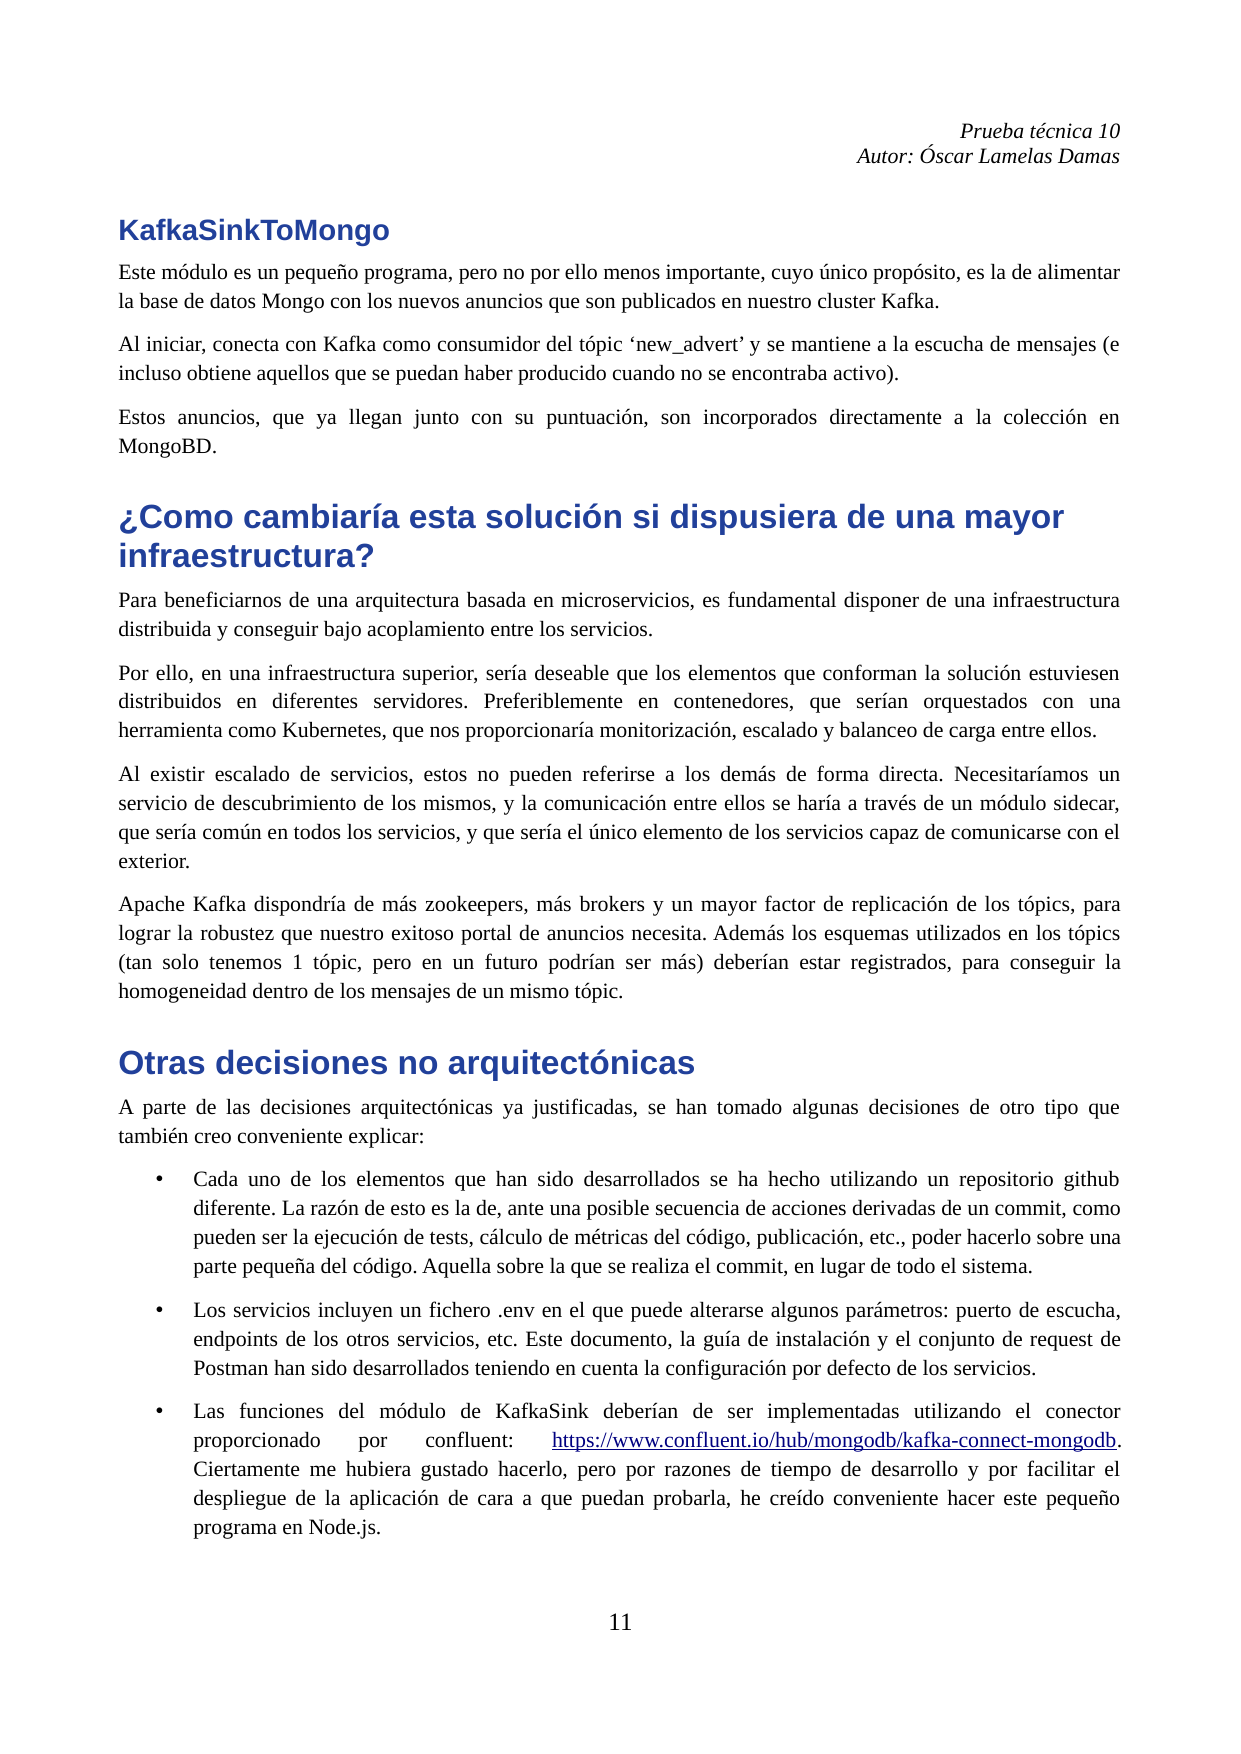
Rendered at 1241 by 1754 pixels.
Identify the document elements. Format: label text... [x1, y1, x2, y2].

subtitle KafkaSinkToMongo [118, 213, 1122, 246]
text Para beneficiarnos de una arquitectura basada en microservicios, es fundamental disponer de una infraestructura distribuida y conseguir bajo acoplamiento entre los servicios. [118, 587, 1122, 641]
text Este módulo es un pequeño programa, pero no por ello menos importante, cuyo único propósito, es la de alimentar la base de datos Mongo con los nuevos anuncios que son publicados en nuestro cluster Kafka. [118, 259, 1122, 313]
subtitle ¿Como cambiaría esta solución si dispusiera de una mayor infraestructura? [118, 497, 1122, 574]
list Las funciones del módulo de KafkaSink deberían de ser implementadas utilizando el conector proporcionado por confluent: https://www.confluent.io/hub/mongodb/kafka-connect-mongodb. Ciertamente me hubiera gustado hacerlo, pero por razones de tiempo de desarrollo y por facilitar el despliegue de la aplicación de cara a que puedan probarla, he creído conveniente hacer este pequeño programa en Node.js. [156, 1398, 1122, 1539]
subtitle Otras decisiones no arquitectónicas [118, 1043, 1122, 1081]
text Al existir escalado de servicios, estos no pueden referirse a los demás de forma directa. Necesitaríamos un servicio de descubrimiento de los mismos, y la comunicación entre ellos se haría a través de un módulo sidecar, que sería común en todos los servicios, y que sería el único elemento de los servicios capaz de comunicarse con el exterior. [118, 761, 1122, 873]
text Estos anuncios, que ya llegan junto con su puntuación, son incorporados directamente a la colección en MongoBD. [118, 404, 1122, 458]
text A parte de las decisiones arquitectónicas ya justificadas, se han tomado algunas decisiones de otro tipo que también creo conveniente explicar: [118, 1094, 1122, 1148]
text Por ello, en una infraestructura superior, sería deseable que los elementos que conforman la solución estuviesen distribuidos en diferentes servidores. Preferiblemente en contenedores, que serían orquestados con una herramienta como Kubernetes, que nos proporcionaría monitorización, escalado y balanceo de carga entre ellos. [118, 659, 1122, 743]
list Cada uno de los elementos que han sido desarrollados se ha hecho utilizando un repositorio github diferente. La razón de esto es la de, ante una posible secuencia de acciones derivadas de un commit, como pueden ser la ejecución de tests, cálculo de métricas del código, publicación, etc., poder hacerlo sobre una parte pequeña del código. Aquella sobre la que se realiza el commit, en lugar de todo el sistema. [156, 1166, 1122, 1278]
list Los servicios incluyen un fichero .env en el que puede alterarse algunos parámetros: puerto de escucha, endpoints de los otros servicios, etc. Este documento, la guía de instalación y el conjunto de request de Postman han sido desarrollados teniendo en cuenta la configuración por defecto de los servicios. [156, 1297, 1122, 1380]
text Apache Kafka dispondría de más zookeepers, más brokers y un mayor factor de replicación de los tópics, para lograr la robustez que nuestro exitoso portal de anuncios necesita. Además los esquemas utilizados en los tópics (tan solo tenemos 1 tópic, pero en un futuro podrían ser más) deberían estar registrados, para conseguir la homogeneidad dentro de los mensajes de un mismo tópic. [118, 891, 1122, 1003]
text Al iniciar, conecta con Kafka como consumidor del tópic ‘new_advert’ y se mantiene a la escucha de mensajes (e incluso obtiene aquellos que se puedan haber producido cuando no se encontraba activo). [118, 331, 1122, 386]
